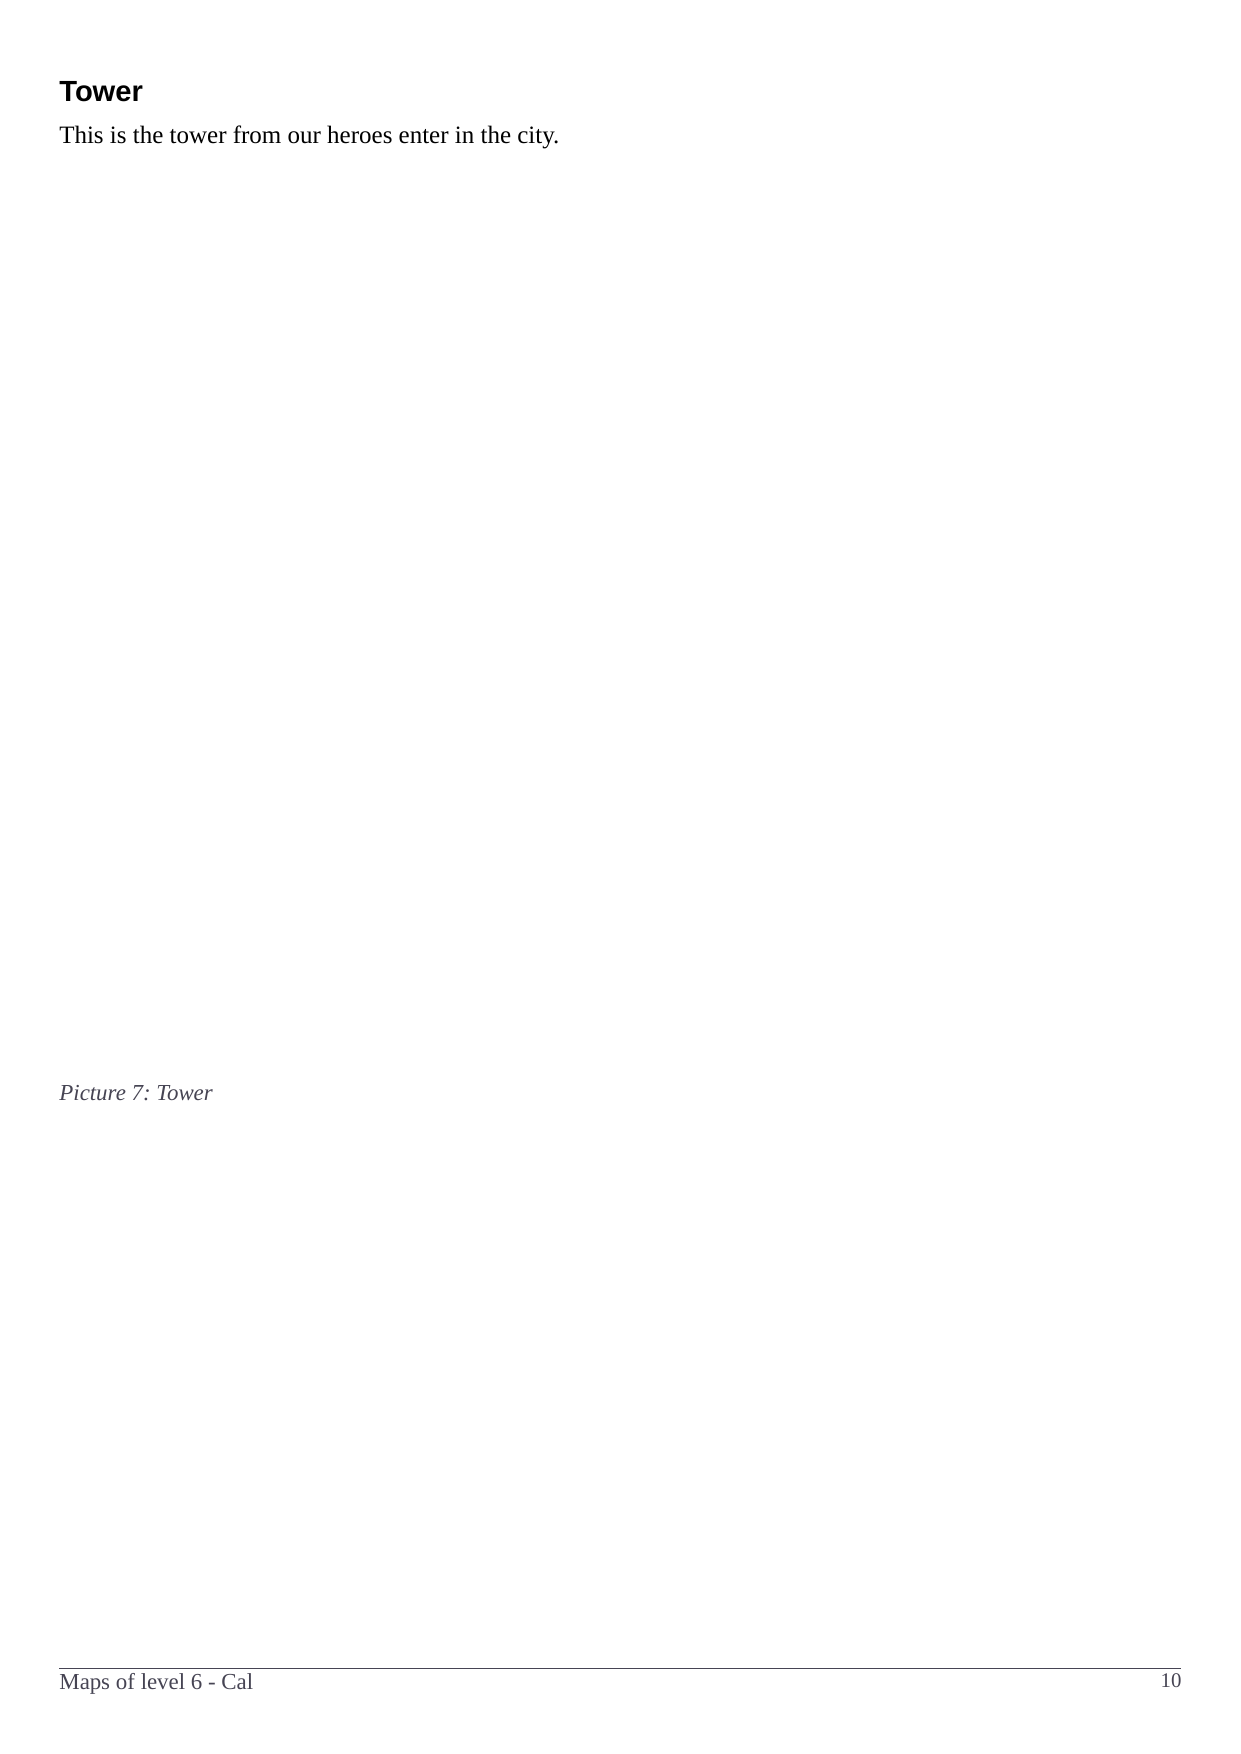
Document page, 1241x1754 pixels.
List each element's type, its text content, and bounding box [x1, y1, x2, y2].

text Picture 7: Tower [59, 167, 1181, 1105]
text This is the tower from our heroes enter in the city. [59, 120, 1181, 148]
subtitle Tower [59, 74, 1181, 107]
